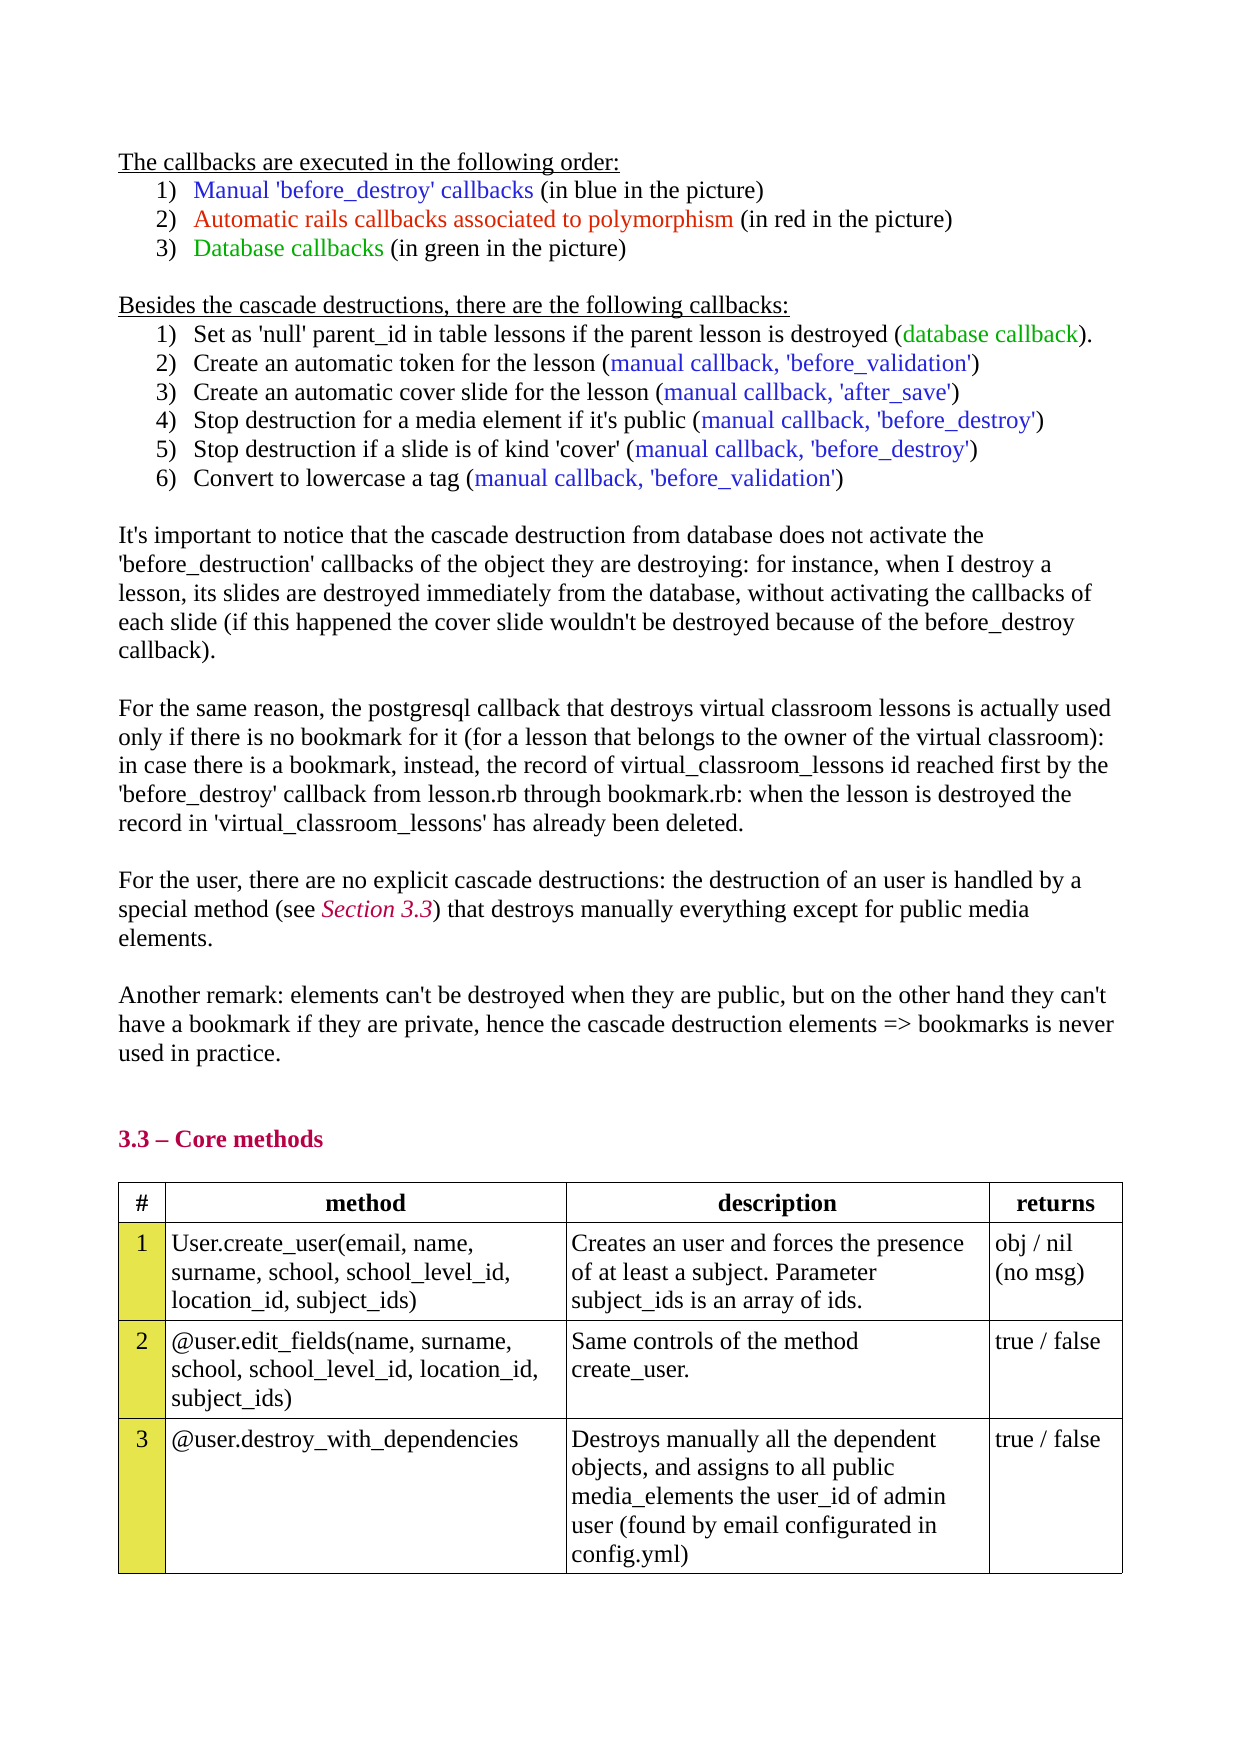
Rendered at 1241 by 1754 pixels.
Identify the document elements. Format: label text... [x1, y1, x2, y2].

table_cell Destroys manually all the dependent objects, and assigns to all public media_elements the user_id of admin user (found by email configurated in config.yml) [567, 1419, 989, 1573]
table_cell 1 [119, 1223, 165, 1320]
text For the user, there are no explicit cascade destructions: the destruction of an user is handled by a special method (see Section 3.3) that destroys manually everything except for public media elements. [118, 866, 1122, 952]
list Stop destruction for a media element if it's public (manual callback, 'before_destroy') [156, 406, 1122, 434]
table_header method [166, 1183, 566, 1222]
table_cell obj / nil (no msg) [990, 1223, 1122, 1320]
list Set as 'null' parent_id in table lessons if the parent lesson is destroyed (database callback). [156, 319, 1122, 348]
list Convert to lowercase a tag (manual callback, 'before_validation') [156, 463, 1122, 492]
list Stop destruction if a slide is of kind 'cover' (manual callback, 'before_destroy') [156, 434, 1122, 463]
table_cell User.create_user(email, name, surname, school, school_level_id, location_id, subject_ids) [166, 1223, 566, 1320]
table_cell 2 [119, 1321, 165, 1418]
table_cell true / false [990, 1419, 1122, 1573]
table_cell @user.edit_fields(name, surname, school, school_level_id, location_id, subject_ids) [166, 1321, 566, 1418]
text 3.3 – Core methods [118, 1124, 1122, 1153]
table_cell @user.destroy_with_dependencies [166, 1419, 566, 1573]
list Create an automatic cover slide for the lesson (manual callback, 'after_save') [156, 377, 1122, 406]
list Database callbacks (in green in the picture) [156, 233, 1122, 262]
text Besides the cascade destructions, there are the following callbacks: [118, 291, 1122, 319]
text For the same reason, the postgresql callback that destroys virtual classroom lessons is actually used only if there is no bookmark for it (for a lesson that belongs to the owner of the virtual classroom): in case there is a bookmark, instead, the record of virtual_classroom_lessons id reached first by the 'before_destroy' callback from lesson.rb through bookmark.rb: when the lesson is destroyed the record in 'virtual_classroom_lessons' has already been deleted. [118, 693, 1122, 837]
text The callbacks are executed in the following order: [118, 147, 1122, 176]
text Another remark: elements can't be destroyed when they are public, but on the other hand they can't have a bookmark if they are private, hence the cascade destruction elements => bookmarks is never used in practice. [118, 981, 1122, 1067]
table_cell true / false [990, 1321, 1122, 1418]
table_header returns [990, 1183, 1122, 1222]
table_cell Same controls of the method create_user. [567, 1321, 989, 1418]
list Create an automatic token for the lesson (manual callback, 'before_validation') [156, 348, 1122, 377]
table_header description [567, 1183, 989, 1222]
table_cell Creates an user and forces the presence of at least a subject. Parameter subject_ids is an array of ids. [567, 1223, 989, 1320]
table_cell 3 [119, 1419, 165, 1573]
table_header # [119, 1183, 165, 1222]
text It's important to notice that the cascade destruction from database does not activate the 'before_destruction' callbacks of the object they are destroying: for instance, when I destroy a lesson, its slides are destroyed immediately from the database, without activating the callbacks of each slide (if this happened the cover slide wouldn't be destroyed because of the before_destroy callback). [118, 521, 1122, 664]
list Manual 'before_destroy' callbacks (in blue in the picture) [156, 176, 1122, 204]
list Automatic rails callbacks associated to polymorphism (in red in the picture) [156, 204, 1122, 233]
